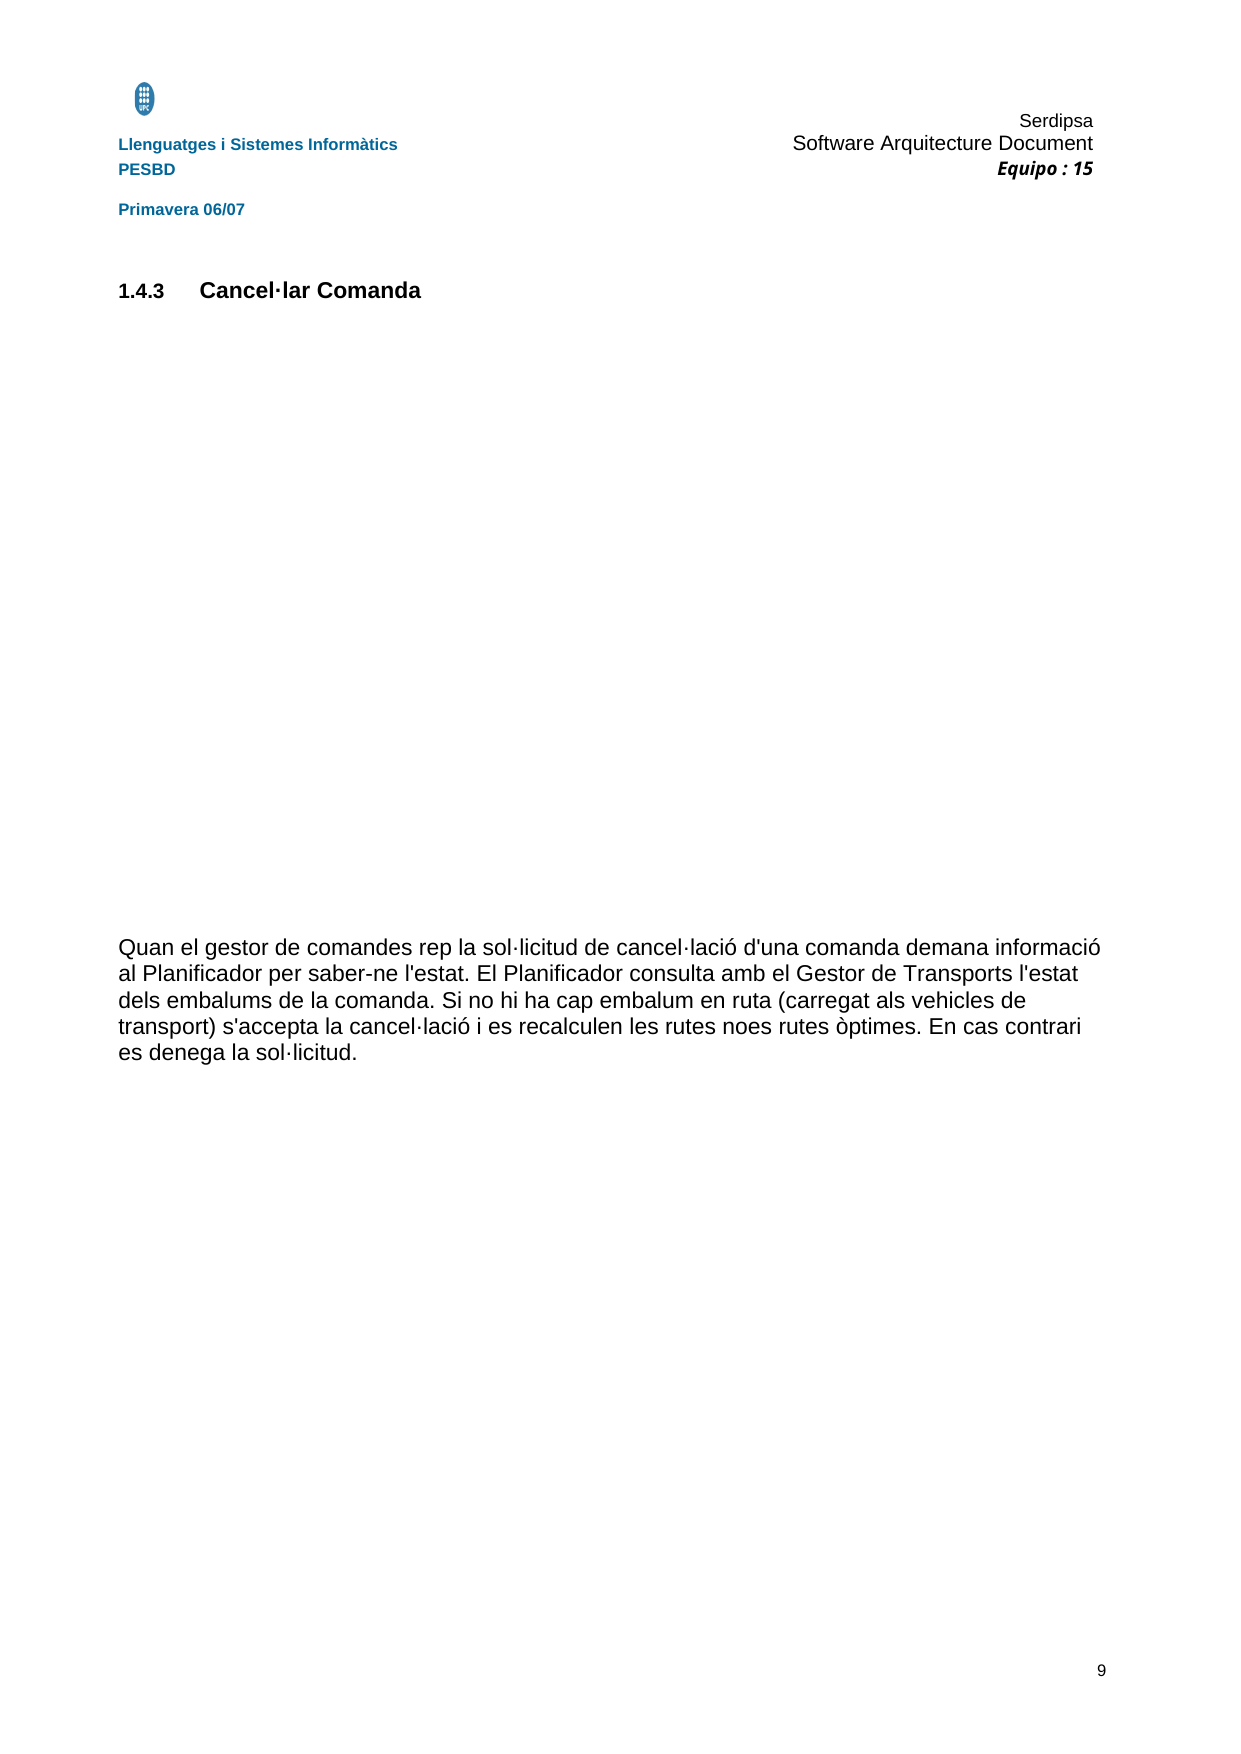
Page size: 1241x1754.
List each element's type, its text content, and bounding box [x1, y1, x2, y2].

text Quan el gestor de comandes rep la sol·licitud de cancel·lació d'una comanda demana informació al Planificador per saber-ne l'estat. El Planificador consulta amb el Gestor de Transports l'estat dels embalums de la comanda. Si no hi ha cap embalum en ruta (carregat als vehicles de transport) s'accepta la cancel·lació i es recalculen les rutes noes rutes òptimes. En cas contrari es denega la sol·licitud. [118, 934, 1106, 1066]
subtitle Cancel·lar Comanda [118, 277, 1106, 303]
